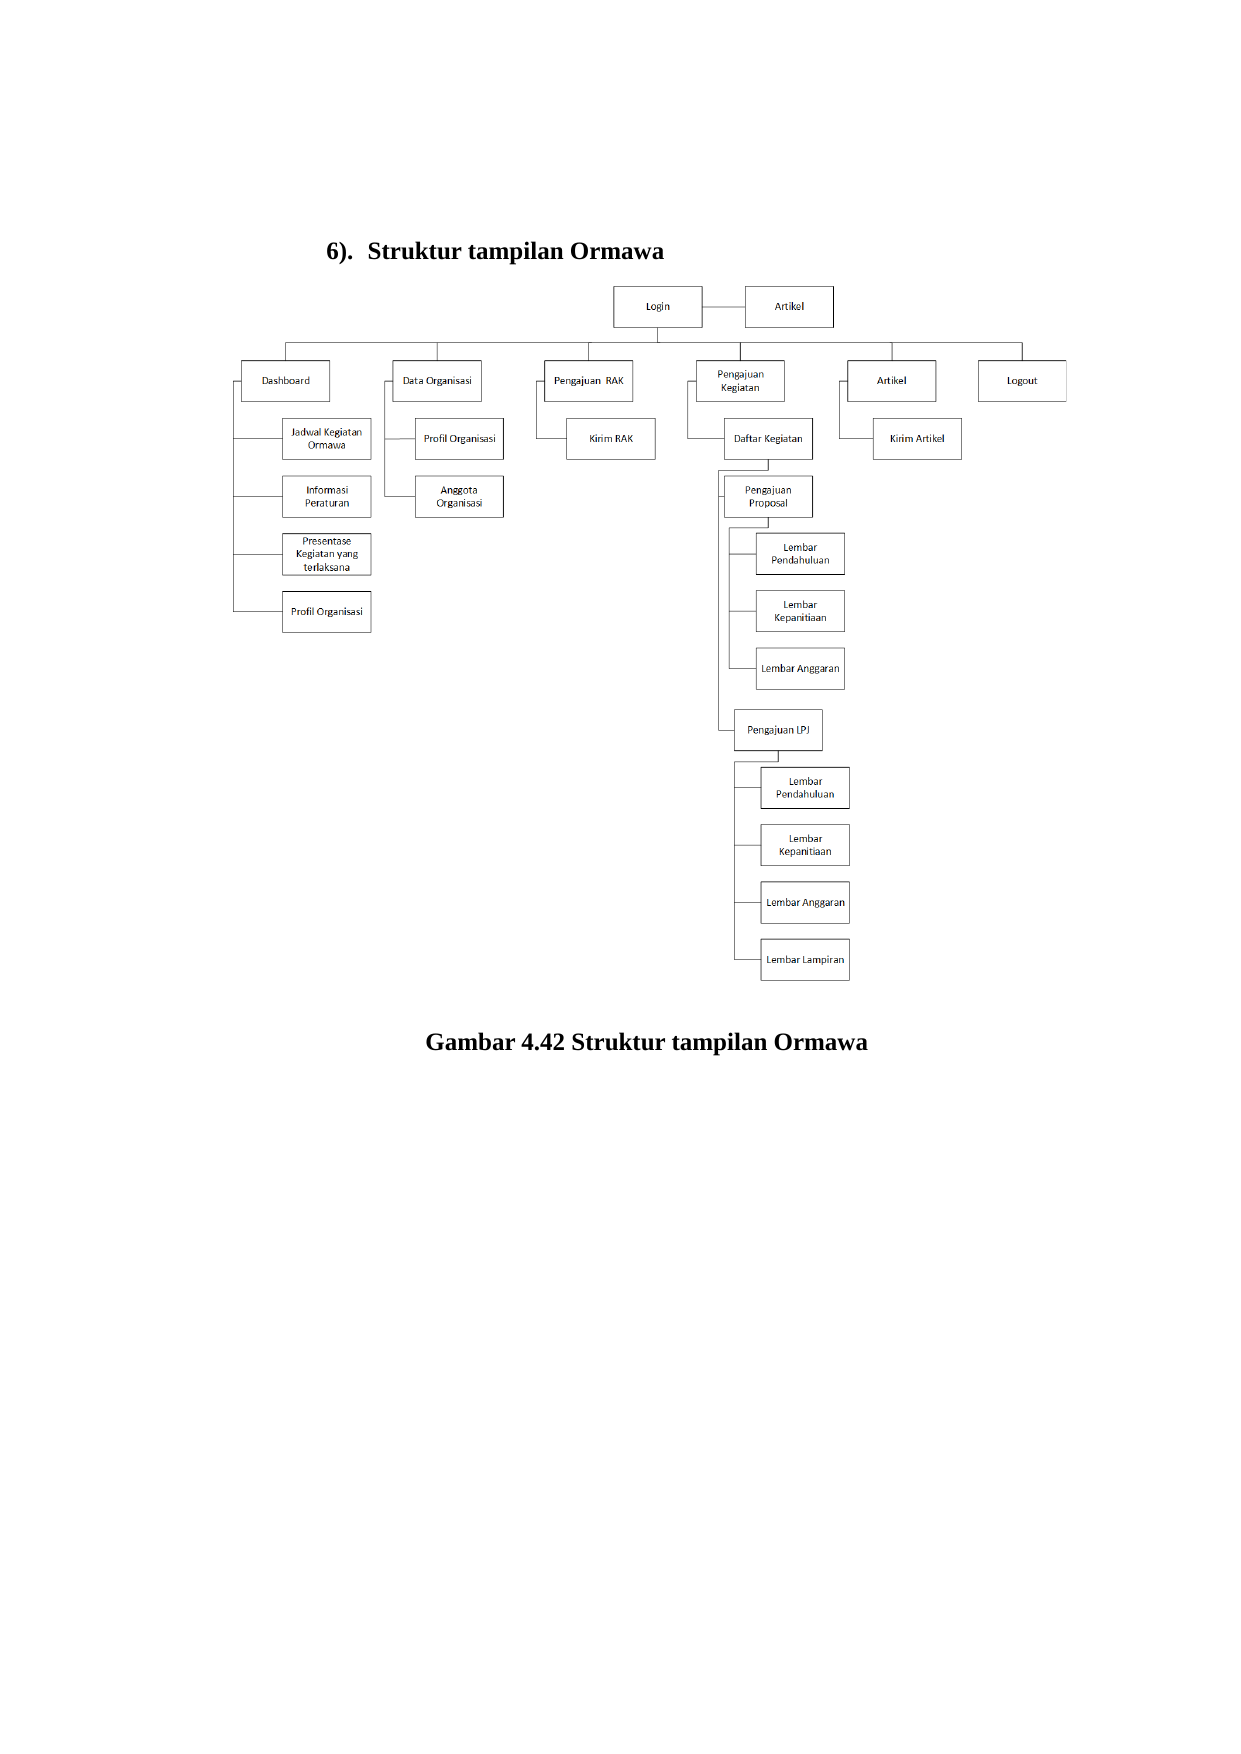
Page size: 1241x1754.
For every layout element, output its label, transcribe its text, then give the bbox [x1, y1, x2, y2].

text Gambar 4.42 Struktur tampilan Ormawa [236, 1027, 1063, 1056]
picture [232, 285, 1067, 981]
table_header [236, 981, 1063, 1015]
table_header [236, 279, 1063, 285]
list Struktur tampilan Ormawa [326, 236, 1063, 265]
